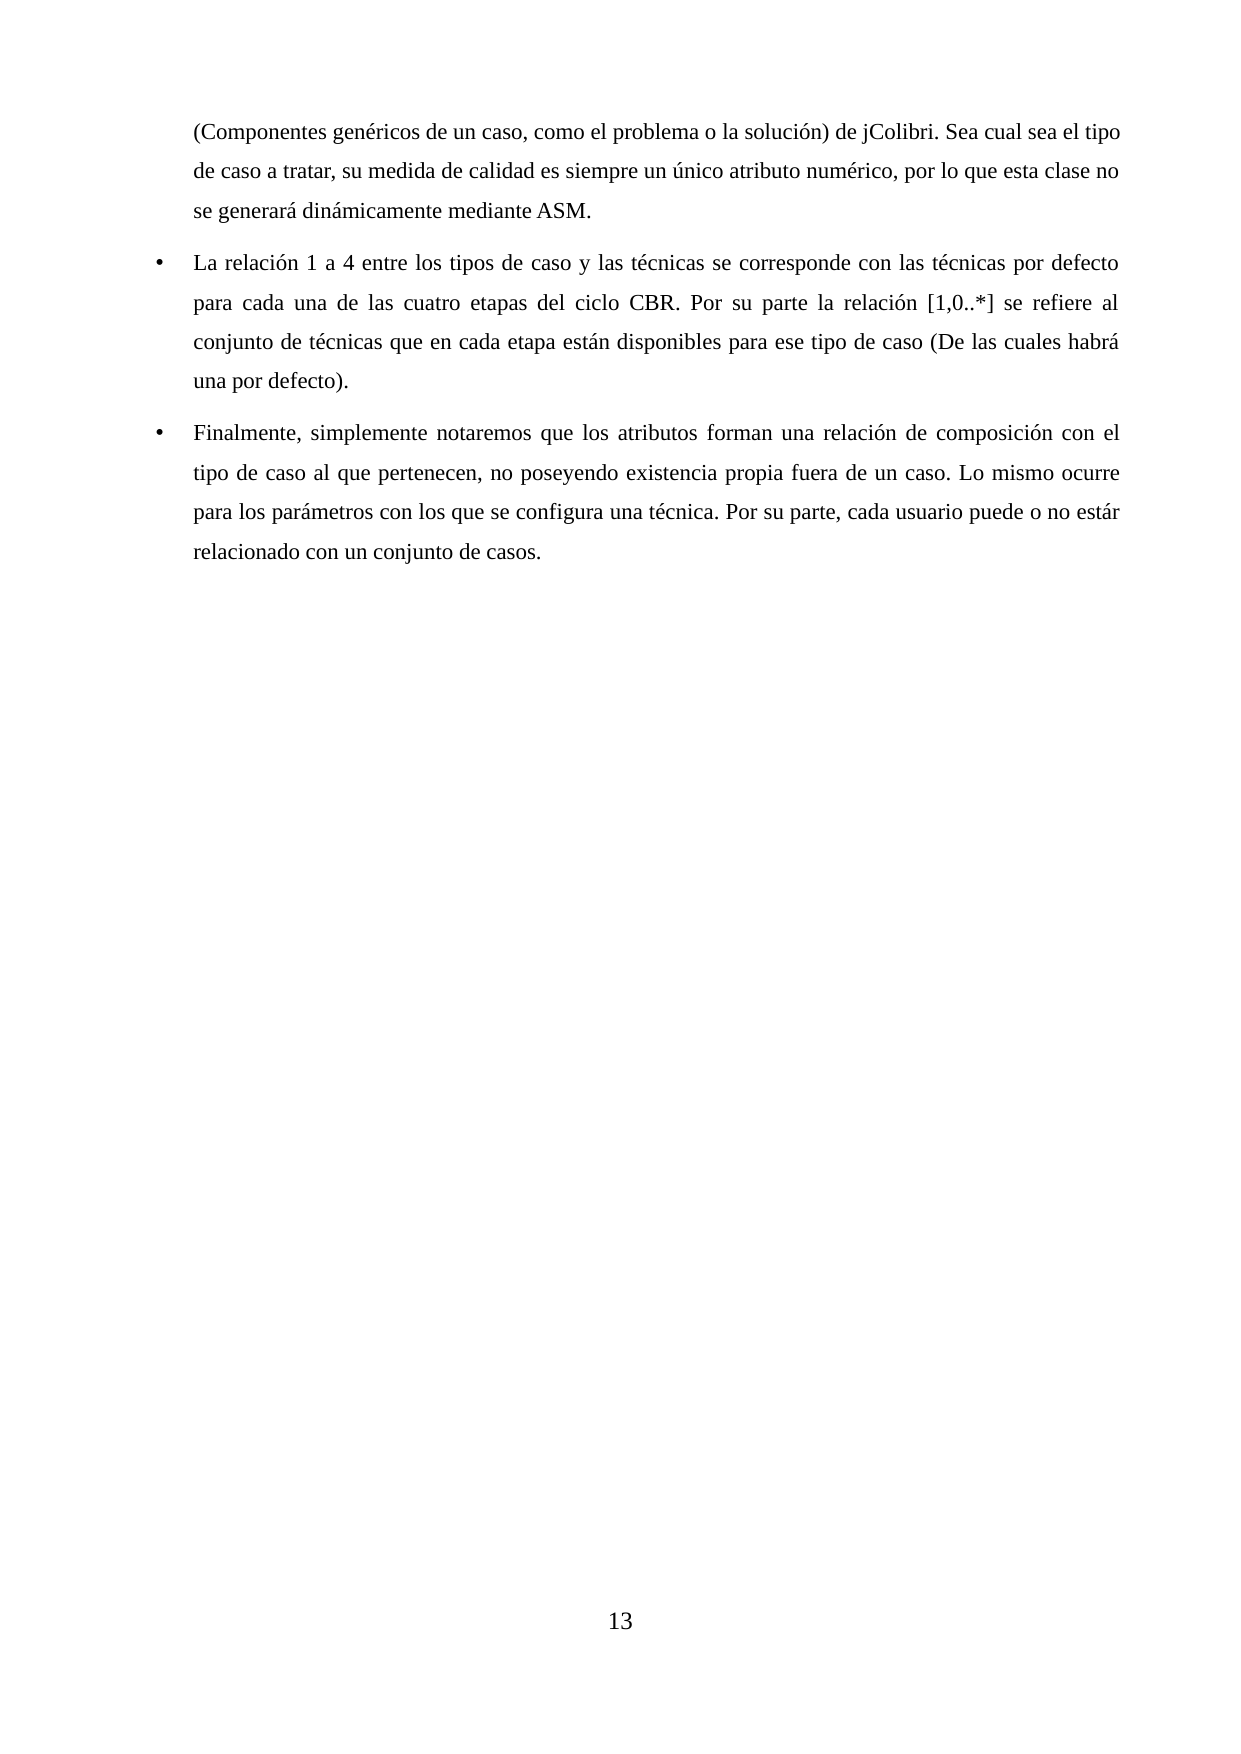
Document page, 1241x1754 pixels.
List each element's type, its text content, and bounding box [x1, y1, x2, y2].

list Finalmente, simplemente notaremos que los atributos forman una relación de composición con el tipo de caso al que pertenecen, no poseyendo existencia propia fuera de un caso. Lo mismo ocurre para los parámetros con los que se configura una técnica. Por su parte, cada usuario puede o no estár relacionado con un conjunto de casos. [156, 419, 1122, 564]
list (Componentes genéricos de un caso, como el problema o la solución) de jColibri. Sea cual sea el tipo de caso a tratar, su medida de calidad es siempre un único atributo numérico, por lo que esta clase no se generará dinámicamente mediante ASM. [156, 118, 1122, 223]
list La relación 1 a 4 entre los tipos de caso y las técnicas se corresponde con las técnicas por defecto para cada una de las cuatro etapas del ciclo CBR. Por su parte la relación [1,0..*] se refiere al conjunto de técnicas que en cada etapa están disponibles para ese tipo de caso (De las cuales habrá una por defecto). [156, 249, 1122, 394]
